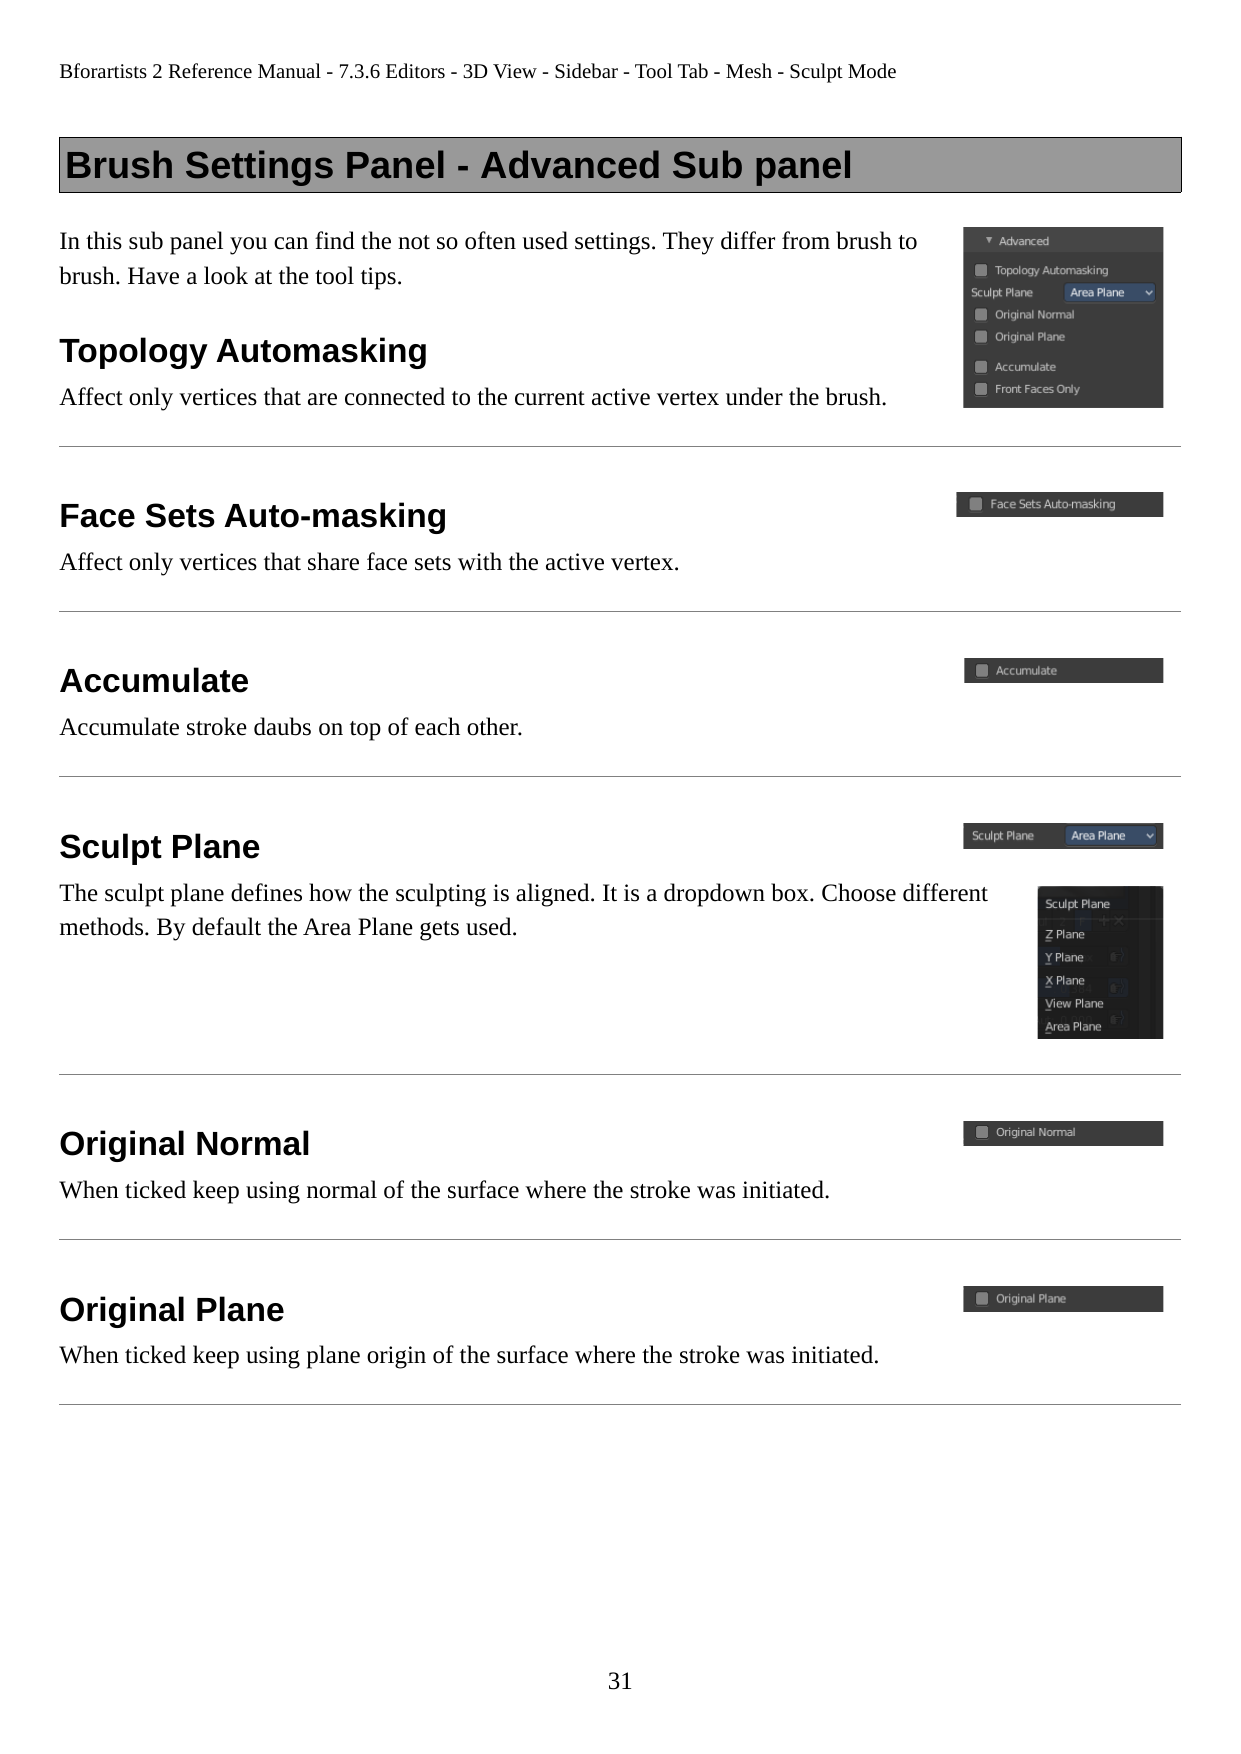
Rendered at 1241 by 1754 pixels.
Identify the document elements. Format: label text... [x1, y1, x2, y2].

subtitle [1164, 331, 1181, 369]
picture [956, 492, 1164, 517]
subtitle Face Sets Auto-masking [59, 496, 1181, 535]
text Accumulate stroke daubs on top of each other. [59, 712, 1181, 741]
subtitle Sculpt Plane [59, 826, 1181, 865]
table_header Brush Settings Panel - Advanced Sub panel [60, 138, 1181, 192]
text Affect only vertices that are connected to the current active vertex under the brush. [59, 382, 1181, 411]
picture [963, 227, 1164, 408]
picture [964, 658, 1164, 683]
picture [1037, 886, 1164, 1039]
picture [963, 1286, 1164, 1312]
text When ticked keep using normal of the surface where the stroke was initiated. [59, 1175, 1181, 1204]
subtitle Accumulate [59, 661, 1181, 700]
text In this sub panel you can find the not so often used settings. They differ from brush to brush. Have a look at the tool tips. [59, 193, 1181, 290]
picture [963, 1121, 1164, 1146]
text When ticked keep using plane origin of the surface where the stroke was initiated. [59, 1341, 1181, 1369]
text Affect only vertices that share face sets with the active vertex. [59, 547, 1181, 576]
subtitle Topology Automasking [59, 331, 963, 369]
picture [963, 823, 1164, 849]
subtitle Original Normal [59, 1124, 1181, 1163]
text The sculpt plane defines how the sculpting is aligned. It is a dropdown box. Choose different methods. By default the Area Plane gets used. [59, 878, 1181, 941]
subtitle Original Plane [59, 1289, 1181, 1328]
